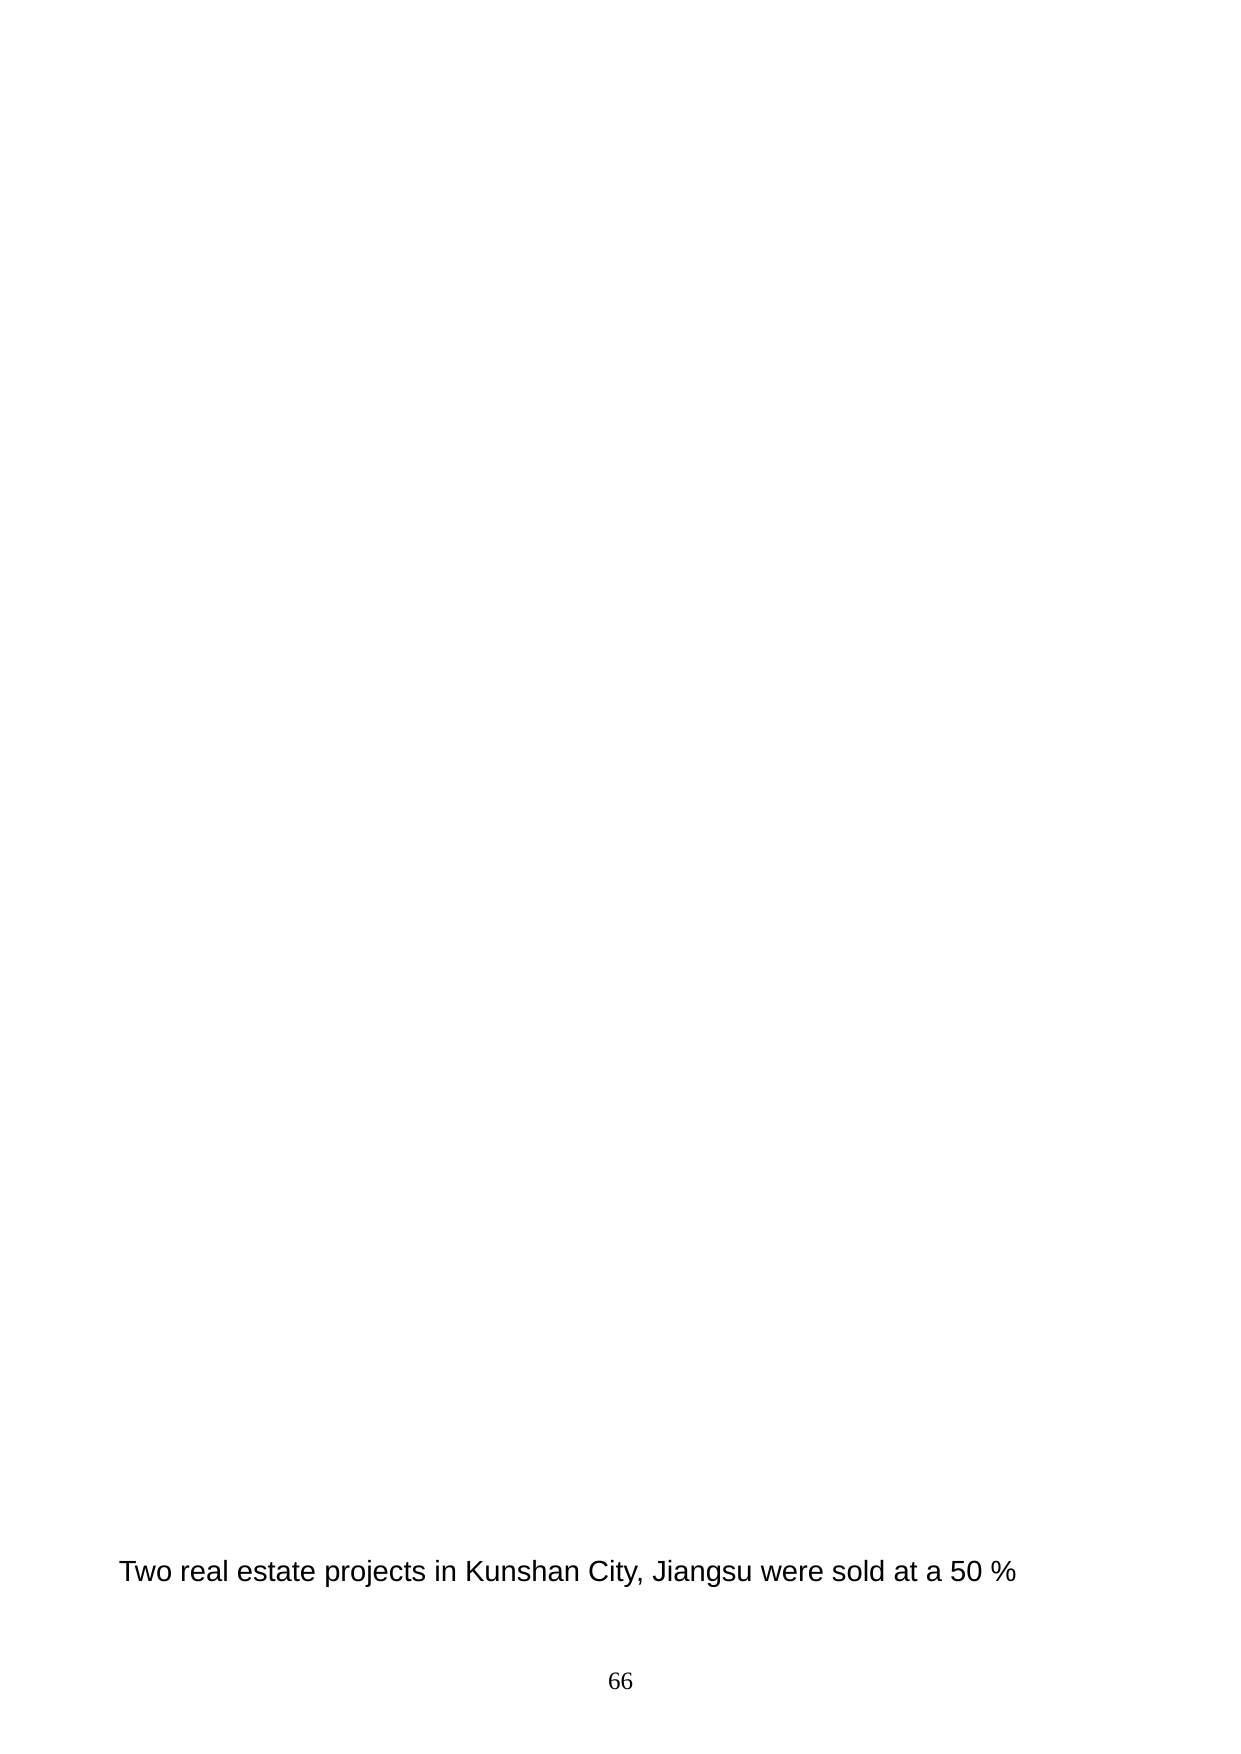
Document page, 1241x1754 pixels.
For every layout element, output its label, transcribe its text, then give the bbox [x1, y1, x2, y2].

text Two real estate projects in Kunshan City, Jiangsu were sold at a 50 % [118, 118, 1122, 1587]
